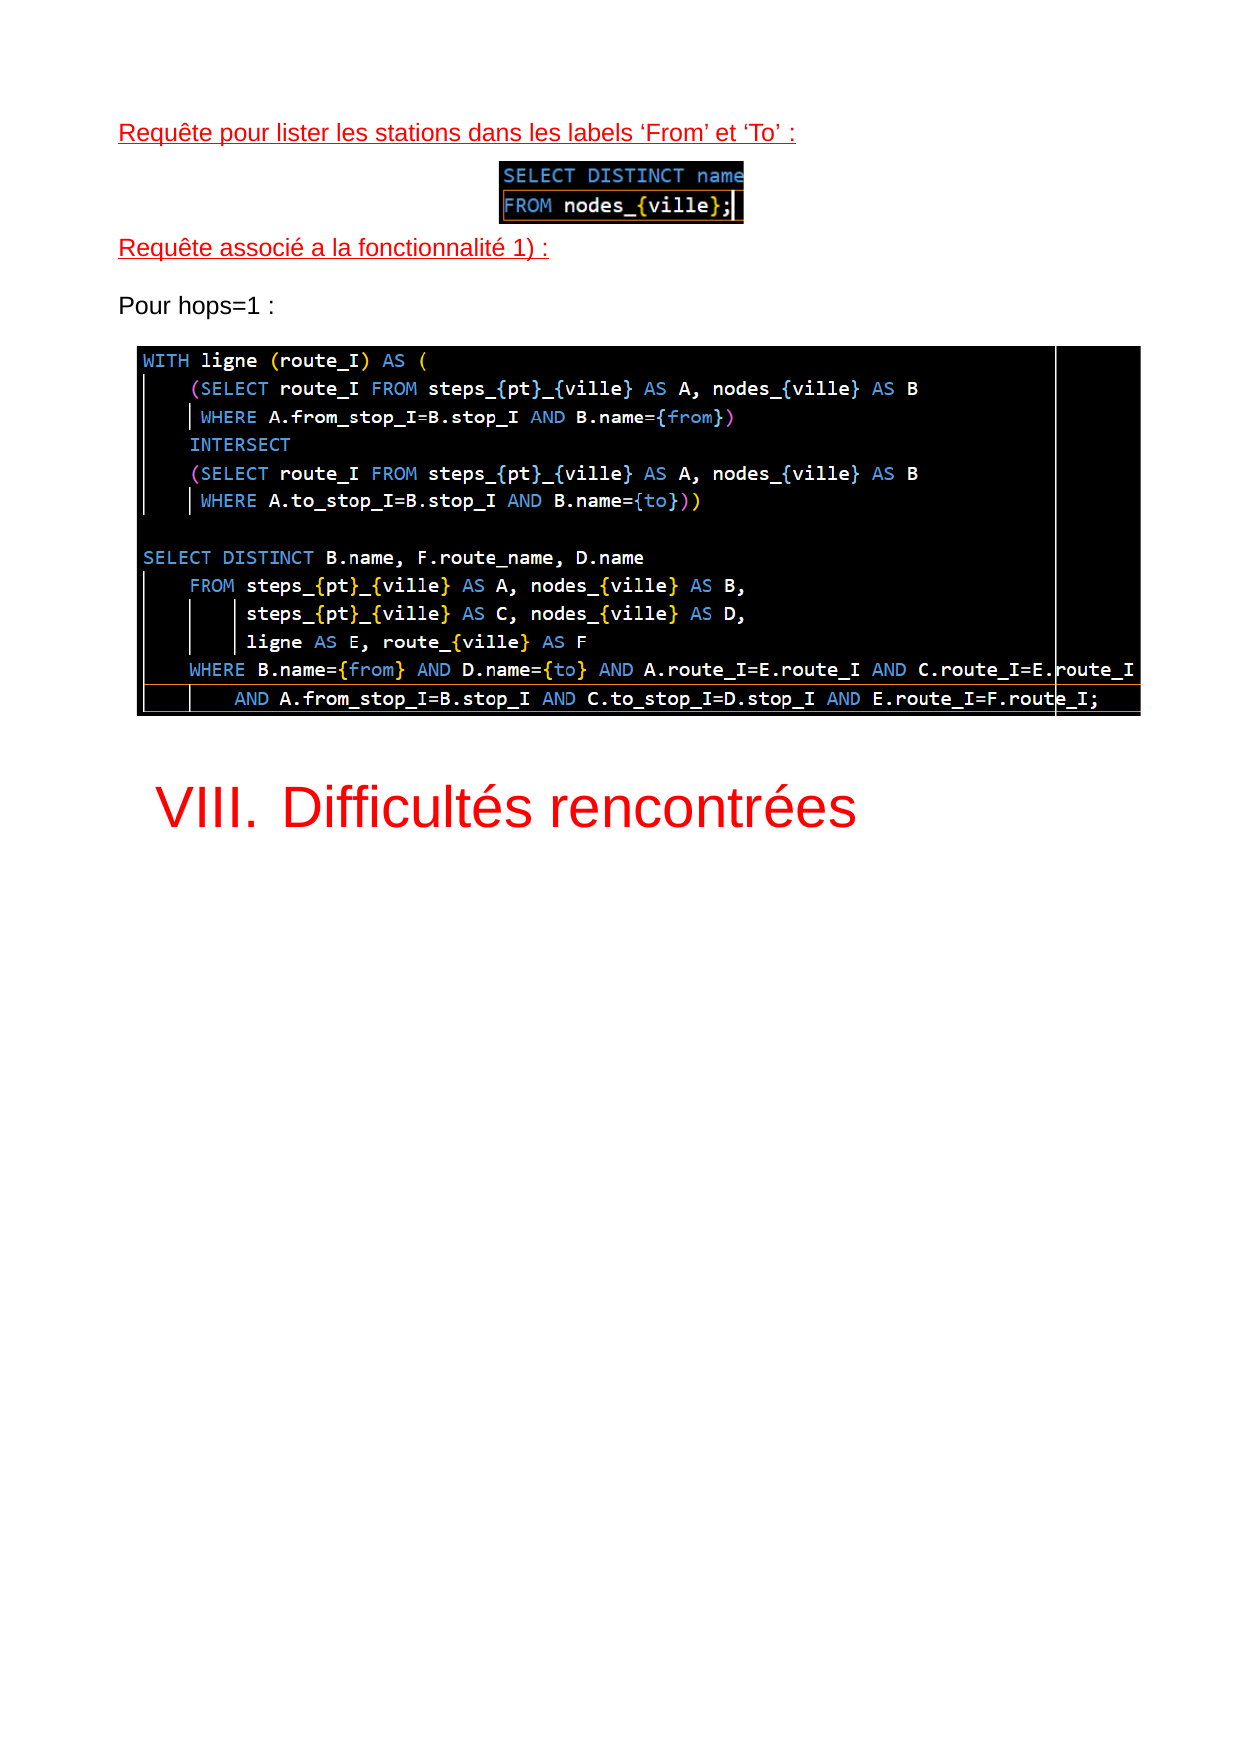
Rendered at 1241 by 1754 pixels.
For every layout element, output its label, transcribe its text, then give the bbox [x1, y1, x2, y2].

text Requête associé a la fonctionnalité 1) : [118, 233, 1122, 262]
text Pour hops=1 : [118, 291, 1122, 319]
picture [136, 346, 1141, 716]
list Difficultés rencontrées [156, 773, 1122, 840]
text Requête pour lister les stations dans les labels ‘From’ et ‘To’ : [118, 118, 1122, 147]
picture [498, 161, 744, 224]
